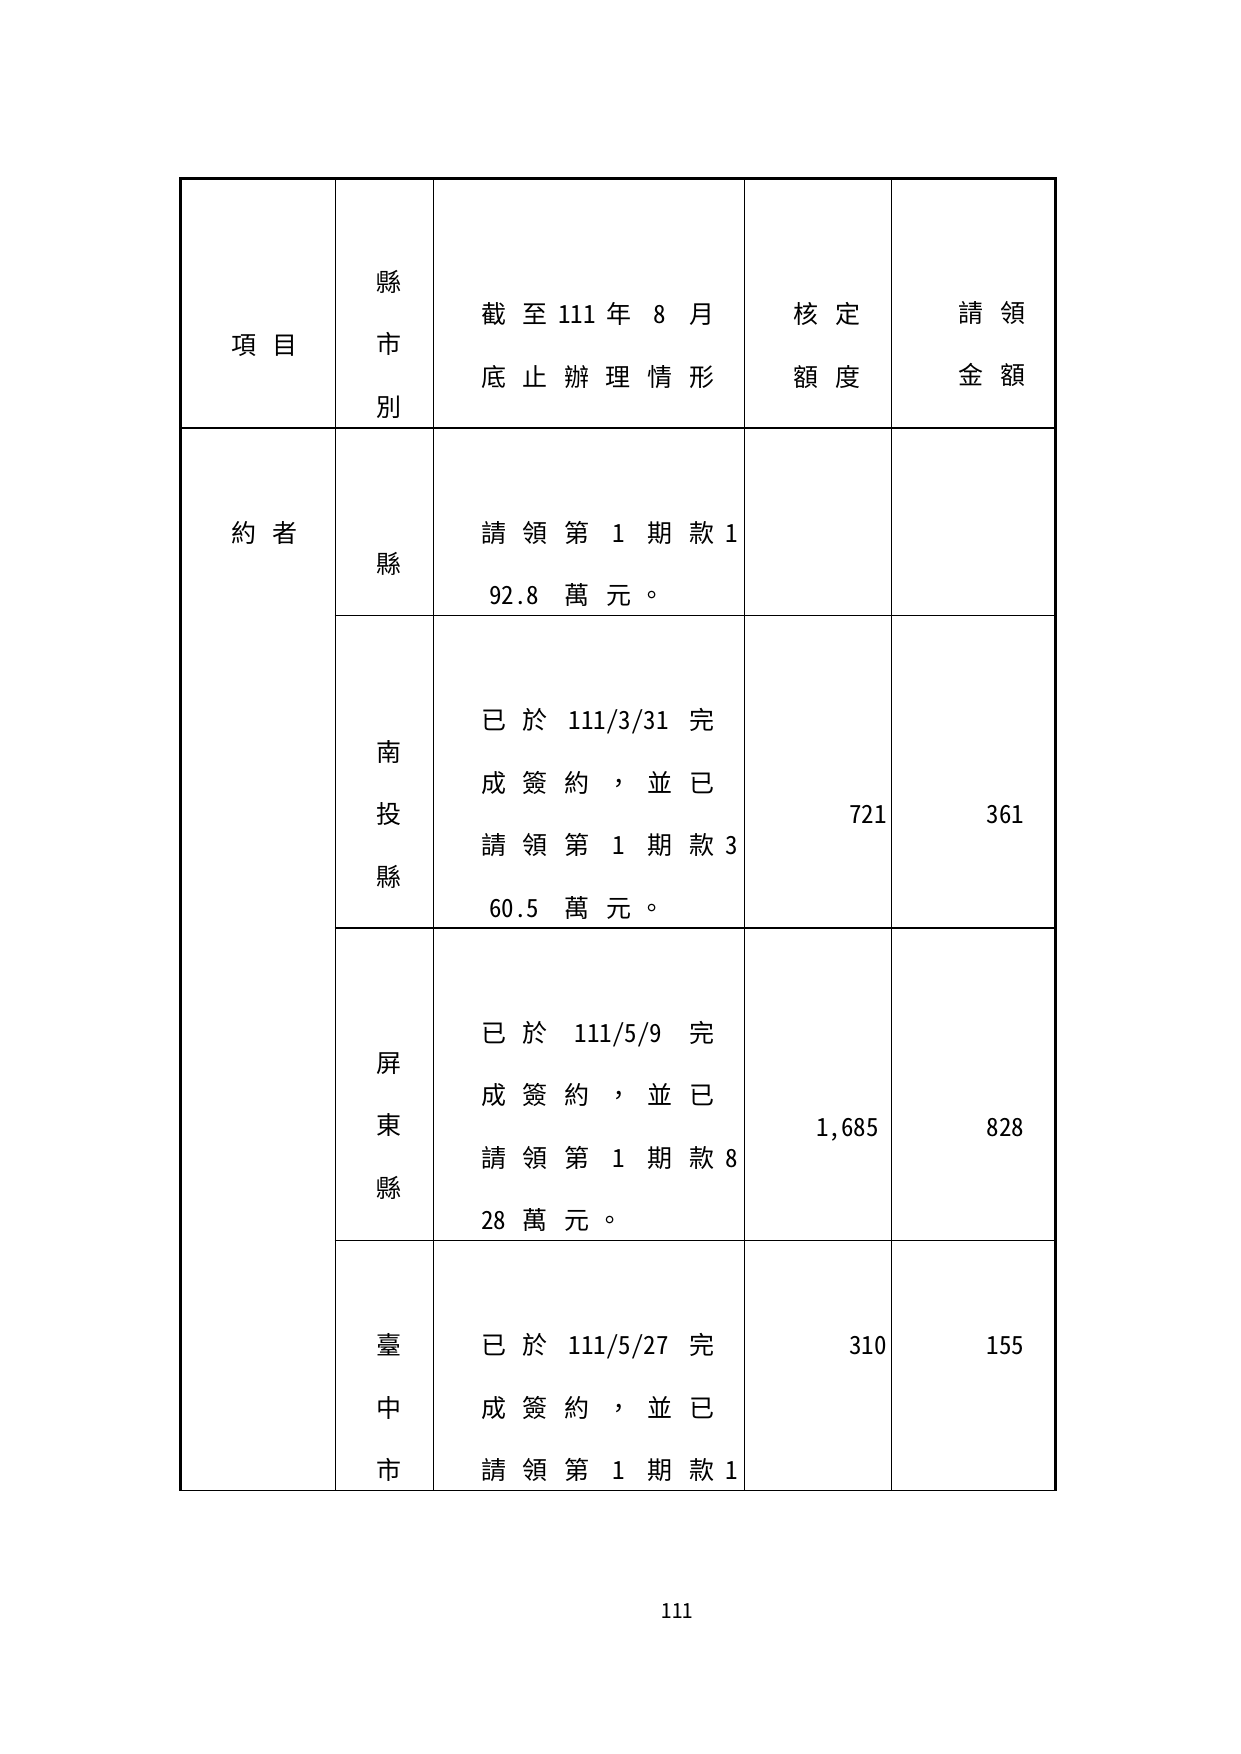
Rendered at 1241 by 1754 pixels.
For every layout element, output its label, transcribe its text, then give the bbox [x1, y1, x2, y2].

table_cell 已於111/5/9完成簽約，並已請領第1期款828萬元。 [434, 929, 744, 1240]
table_cell 臺中市 [336, 1241, 433, 1490]
table_cell 361 [892, 616, 1054, 927]
table_cell 約者 [182, 429, 335, 1490]
table_cell [892, 429, 1054, 615]
table_cell 828 [892, 929, 1054, 1240]
table_cell [745, 429, 891, 615]
table_header 請領金額 [892, 180, 1054, 427]
table_cell 已於111/5/27完成簽約，並已請領第1期款1 [434, 1241, 744, 1490]
table_cell 請領第1期款192.8萬元。 [434, 429, 744, 615]
table_cell 縣 [336, 429, 433, 615]
table_header 核定額度 [745, 180, 891, 427]
table_cell 155 [892, 1241, 1054, 1490]
table_header 縣市別 [336, 180, 433, 427]
table_cell 721 [745, 616, 891, 927]
table_cell 310 [745, 1241, 891, 1490]
table_header 項目 [182, 180, 335, 427]
table_header 截至111年8月底止辦理情形 [434, 180, 744, 427]
table_cell 已於111/3/31完成簽約，並已請領第1期款360.5萬元。 [434, 616, 744, 927]
table_cell 1,685 [745, 929, 891, 1240]
table_cell 南投縣 [336, 616, 433, 927]
table_cell 屏東縣 [336, 929, 433, 1240]
